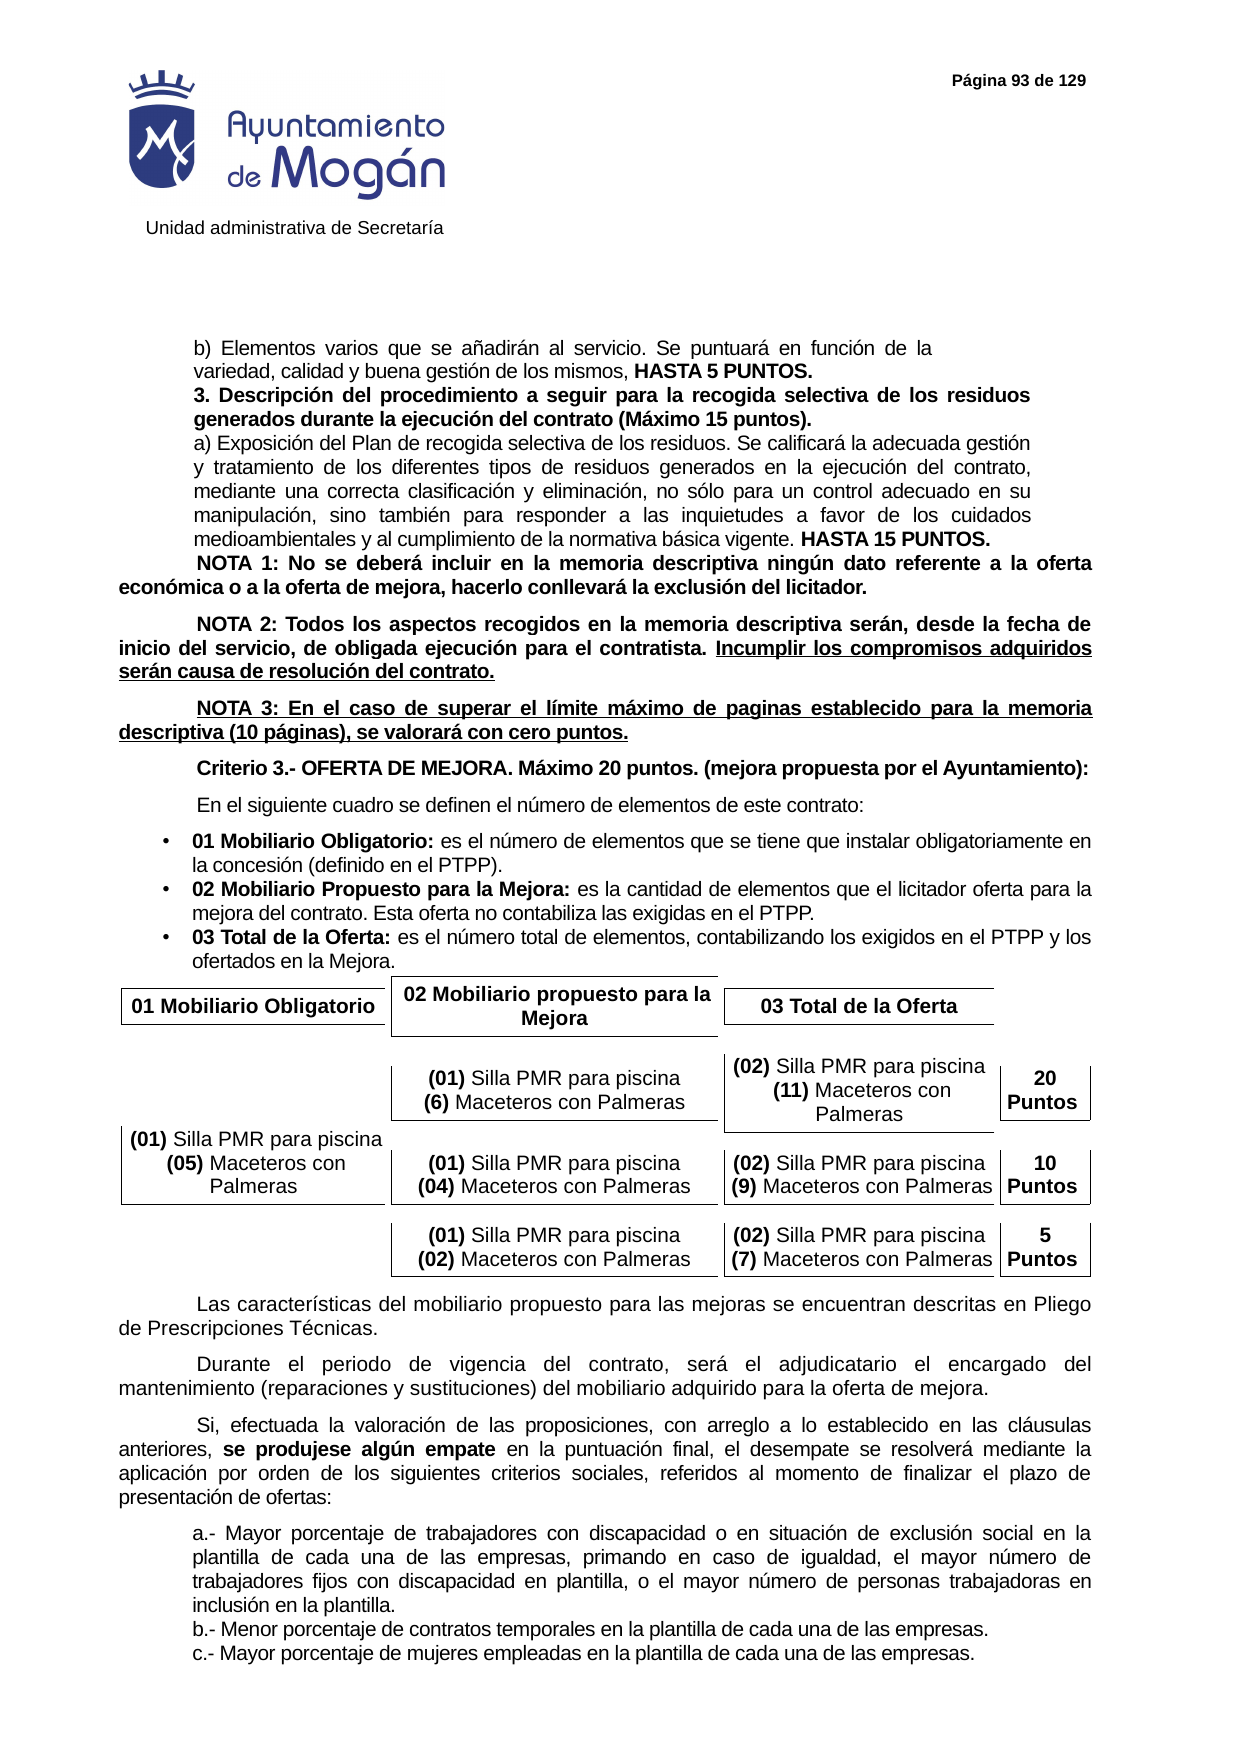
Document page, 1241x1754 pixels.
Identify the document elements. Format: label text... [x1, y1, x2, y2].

table_cell (01) Silla PMR para piscina (04) Maceteros con Palmeras [388, 1148, 721, 1220]
text Las características del mobiliario propuesto para las mejoras se encuentran descritas en Pliego de Prescripciones Técnicas. [118, 1292, 1092, 1340]
table_cell (02) Silla PMR para piscina (11) Maceteros con Palmeras [721, 1051, 997, 1147]
list 01 Mobiliario Obligatorio: es el número de elementos que se tiene que instalar obligatoriamente en la concesión (definido en el PTPP). [162, 829, 1092, 877]
table_header [998, 973, 1093, 1051]
picture [128, 70, 445, 206]
table_header 03 Total de la Oferta [721, 973, 997, 1051]
text c.- Mayor porcentaje de mujeres empleadas en la plantilla de cada una de las empresas. [192, 1641, 1092, 1665]
list 03 Total de la Oferta: es el número total de elementos, contabilizando los exigidos en el PTPP y los ofertados en la Mejora. [162, 925, 1092, 973]
text NOTA 3: En el caso de superar el límite máximo de paginas establecido para la memoria descriptiva (10 páginas), se valorará con cero puntos. [118, 696, 1092, 744]
table_cell 20 Puntos [998, 1051, 1093, 1147]
list 02 Mobiliario Propuesto para la Mejora: es la cantidad de elementos que el licitador oferta para la mejora del contrato. Esta oferta no contabiliza las exigidas en el PTPP. [162, 877, 1092, 925]
table_cell (01) Silla PMR para piscina (05) Maceteros con Palmeras [118, 1051, 388, 1292]
table_cell (01) Silla PMR para piscina (02) Maceteros con Palmeras [388, 1220, 721, 1292]
text Criterio 3.- OFERTA DE MEJORA. Máximo 20 puntos. (mejora propuesta por el Ayuntamiento): [118, 756, 1092, 780]
text NOTA 1: No se deberá incluir en la memoria descriptiva ningún dato referente a la oferta económica o a la oferta de mejora, hacerlo conllevará la exclusión del licitador. [118, 551, 1092, 599]
text a) Exposición del Plan de recogida selectiva de los residuos. Se calificará la adecuada gestión y tratamiento de los diferentes tipos de residuos generados en la ejecución del contrato, mediante una correcta clasificación y eliminación, no sólo para un control adecuado en su manipulación, sino también para responder a las inquietudes a favor de los cuidados medioambientales y al cumplimiento de la normativa básica vigente. HASTA 15 PUNTOS. [193, 431, 1032, 551]
text b.- Menor porcentaje de contratos temporales en la plantilla de cada una de las empresas. [192, 1617, 1092, 1641]
table_cell 10 Puntos [998, 1148, 1093, 1220]
text a.- Mayor porcentaje de trabajadores con discapacidad o en situación de exclusión social en la plantilla de cada una de las empresas, primando en caso de igualdad, el mayor número de trabajadores fijos con discapacidad en plantilla, o el mayor número de personas trabajadoras en inclusión en la plantilla. [192, 1521, 1092, 1617]
table_cell (02) Silla PMR para piscina (9) Maceteros con Palmeras [721, 1148, 997, 1220]
text Durante el periodo de vigencia del contrato, será el adjudicatario el encargado del mantenimiento (reparaciones y sustituciones) del mobiliario adquirido para la oferta de mejora. [118, 1352, 1092, 1400]
table_cell 5 Puntos [998, 1220, 1093, 1292]
text 3. Descripción del procedimiento a seguir para la recogida selectiva de los residuos generados durante la ejecución del contrato (Máximo 15 puntos). [193, 383, 1032, 431]
text b) Elementos varios que se añadirán al servicio. Se puntuará en función de la variedad, calidad y buena gestión de los mismos, HASTA 5 PUNTOS. [193, 335, 933, 383]
table_header 02 Mobiliario propuesto para la Mejora [388, 973, 721, 1051]
text NOTA 2: Todos los aspectos recogidos en la memoria descriptiva serán, desde la fecha de inicio del servicio, de obligada ejecución para el contratista. Incumplir los compromisos adquiridos serán causa de resolución del contrato. [118, 611, 1092, 683]
table_cell (01) Silla PMR para piscina (6) Maceteros con Palmeras [388, 1051, 721, 1147]
text En el siguiente cuadro se definen el número de elementos de este contrato: [118, 793, 1092, 817]
text Si, efectuada la valoración de las proposiciones, con arreglo a lo establecido en las cláusulas anteriores, se produjese algún empate en la puntuación final, el desempate se resolverá mediante la aplicación por orden de los siguientes criterios sociales, referidos al momento de finalizar el plazo de presentación de ofertas: [118, 1413, 1092, 1508]
table_header 01 Mobiliario Obligatorio [118, 973, 388, 1051]
table_cell (02) Silla PMR para piscina (7) Maceteros con Palmeras [721, 1220, 997, 1292]
